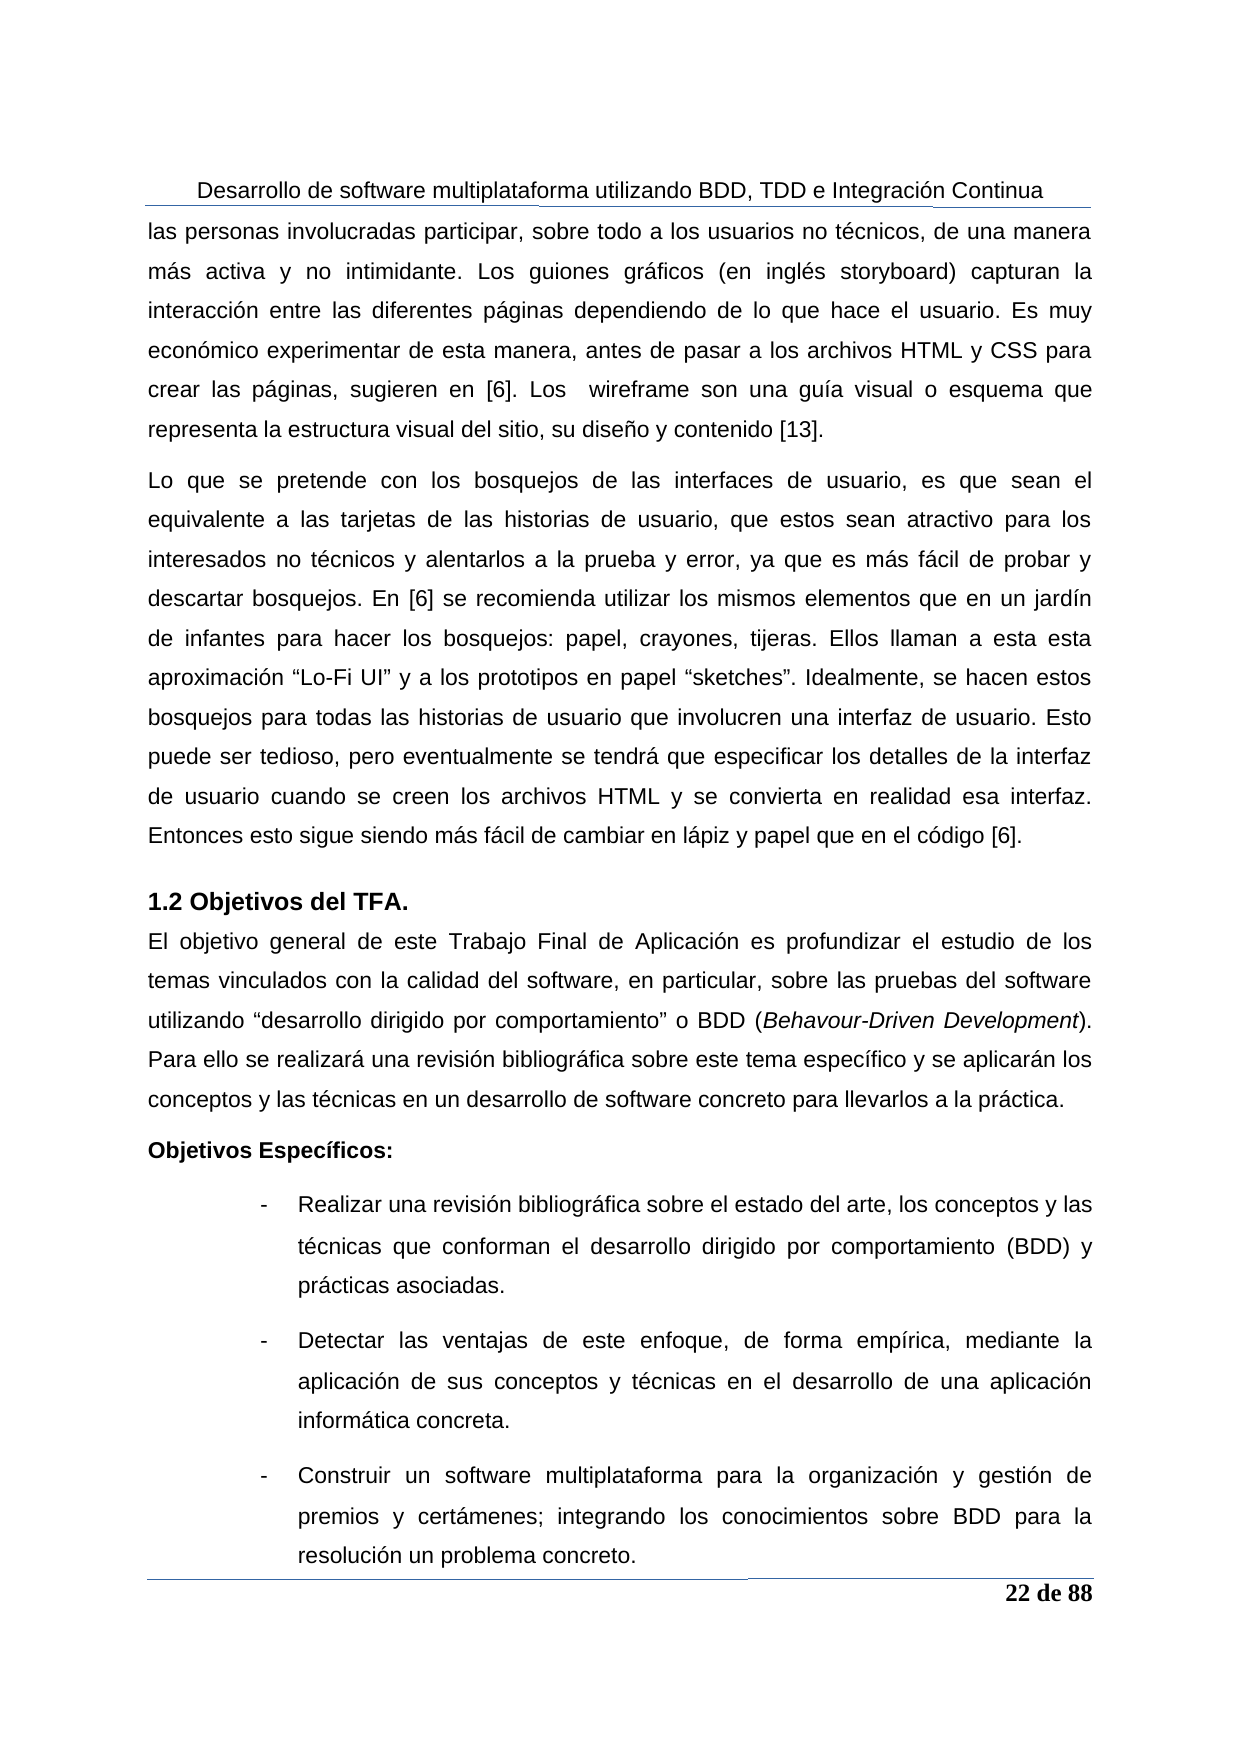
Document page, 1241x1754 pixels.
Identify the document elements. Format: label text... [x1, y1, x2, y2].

list Construir un software multiplataforma para la organización y gestión de premios y certámenes; integrando los conocimientos sobre BDD para la resolución un problema concreto. [260, 1459, 1093, 1569]
text El objetivo general de este Trabajo Final de Aplicación es profundizar el estudio de los temas vinculados con la calidad del software, en particular, sobre las pruebas del software utilizando “desarrollo dirigido por comportamiento” o BDD (Behavour-Driven Development). Para ello se realizará una revisión bibliográfica sobre este tema específico y se aplicarán los conceptos y las técnicas en un desarrollo de software concreto para llevarlos a la práctica. [148, 928, 1093, 1112]
text las personas involucradas participar, sobre todo a los usuarios no técnicos, de una manera más activa y no intimidante. Los guiones gráficos (en inglés storyboard) capturan la interacción entre las diferentes páginas dependiendo de lo que hace el usuario. Es muy económico experimentar de esta manera, antes de pasar a los archivos HTML y CSS para crear las páginas, sugieren en [6]. Los wireframe son una guía visual o esquema que representa la estructura visual del sitio, su diseño y contenido [13]. [148, 218, 1093, 442]
list Detectar las ventajas de este enfoque, de forma empírica, mediante la aplicación de sus conceptos y técnicas en el desarrollo de una aplicación informática concreta. [260, 1323, 1093, 1434]
subtitle 1.2 Objetivos del TFA. [148, 887, 1093, 916]
text Objetivos Específicos: [148, 1137, 1093, 1163]
text Lo que se pretende con los bosquejos de las interfaces de usuario, es que sean el equivalente a las tarjetas de las historias de usuario, que estos sean atractivo para los interesados no técnicos y alentarlos a la prueba y error, ya que es más fácil de probar y descartar bosquejos. En [6] se recomienda utilizar los mismos elementos que en un jardín de infantes para hacer los bosquejos: papel, crayones, tijeras. Ellos llaman a esta esta aproximación “Lo-Fi UI” y a los prototipos en papel “sketches”. Idealmente, se hacen estos bosquejos para todas las historias de usuario que involucren una interfaz de usuario. Esto puede ser tedioso, pero eventualmente se tendrá que especificar los detalles de la interfaz de usuario cuando se creen los archivos HTML y se convierta en realidad esa interfaz. Entonces esto sigue siendo más fácil de cambiar en lápiz y papel que en el código [6]. [148, 467, 1093, 849]
list Realizar una revisión bibliográfica sobre el estado del arte, los conceptos y las técnicas que conforman el desarrollo dirigido por comportamiento (BDD) y prácticas asociadas. [260, 1188, 1093, 1299]
